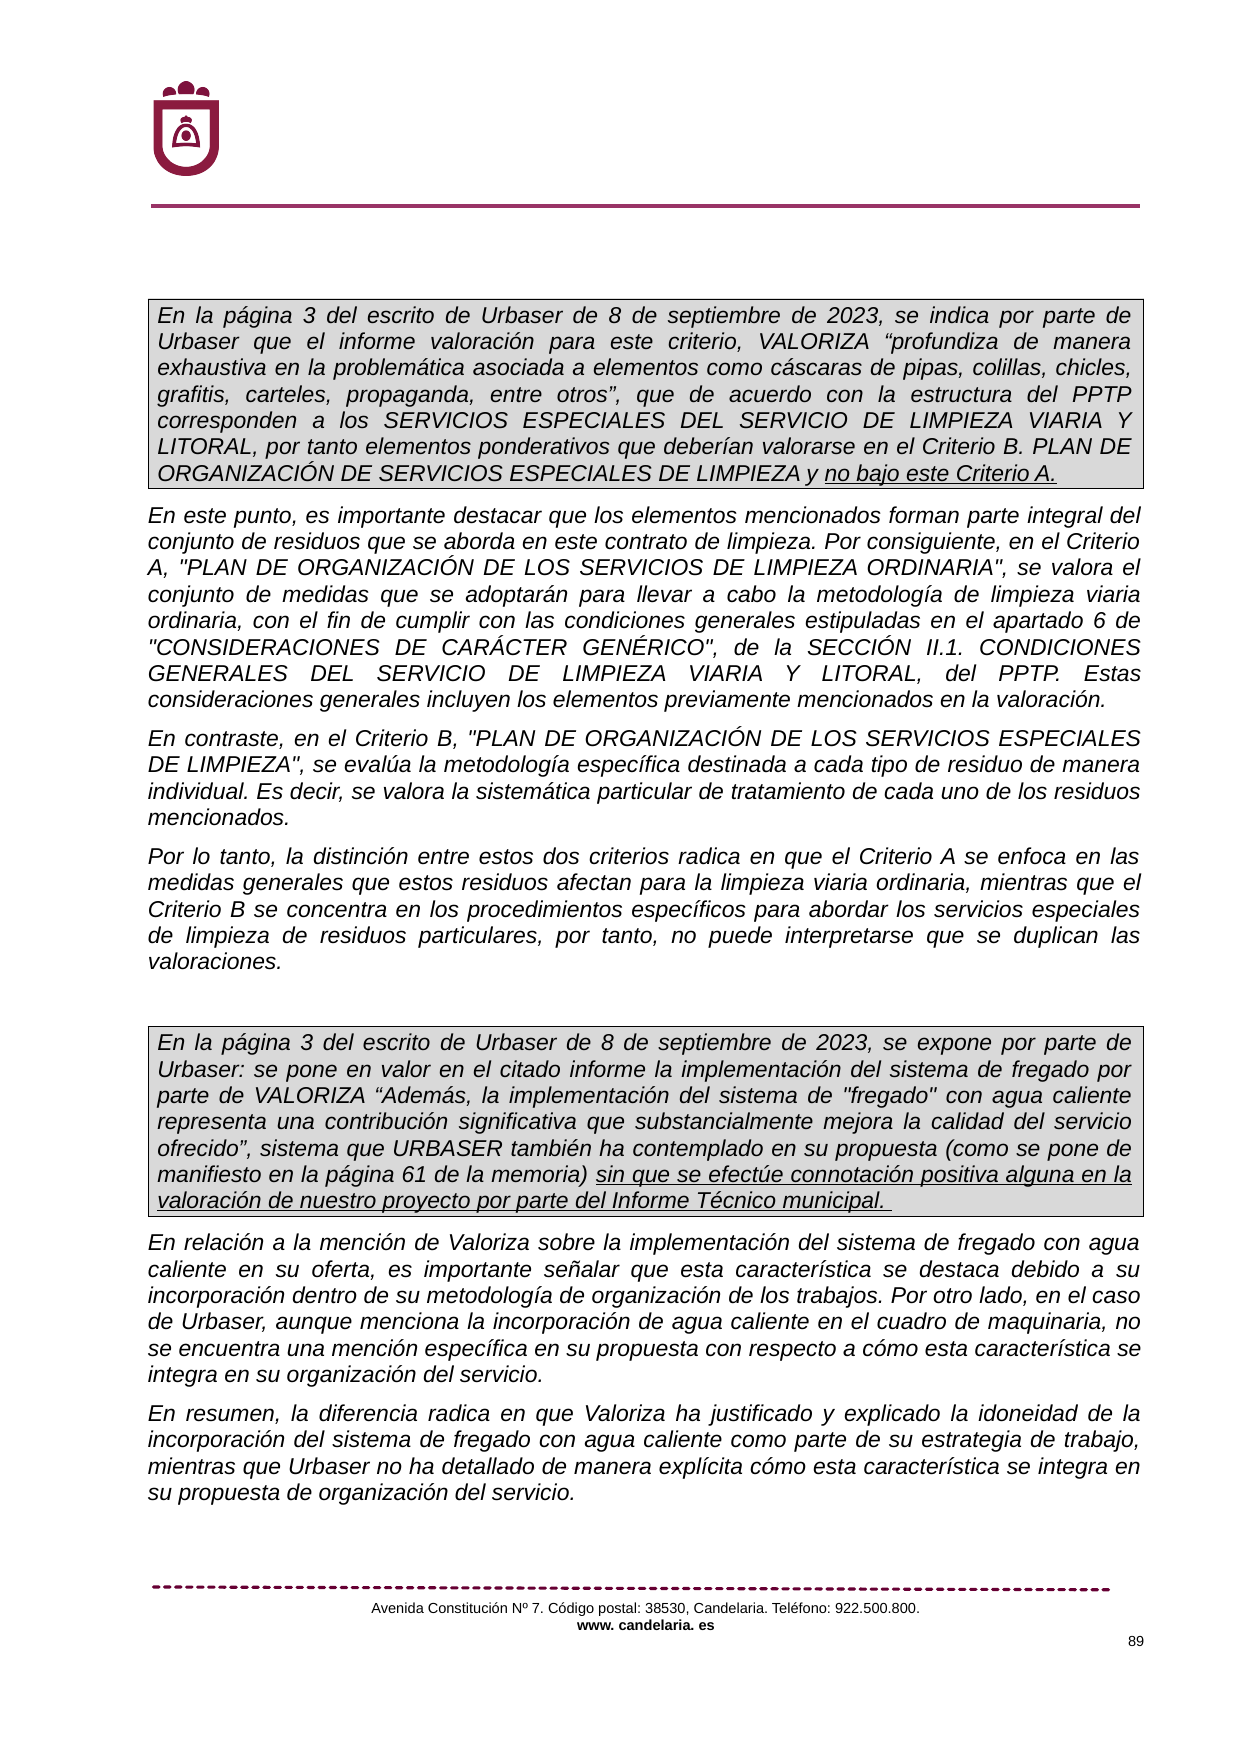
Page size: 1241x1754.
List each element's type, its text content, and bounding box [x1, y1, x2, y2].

text En la página 3 del escrito de Urbaser de 8 de septiembre de 2023, se indica por parte de Urbaser que el informe valoración para este criterio, VALORIZA “profundiza de manera exhaustiva en la problemática asociada a elementos como cáscaras de pipas, colillas, chicles, grafitis, carteles, propaganda, entre otros”, que de acuerdo con la estructura del PPTP corresponden a los SERVICIOS ESPECIALES DEL SERVICIO DE LIMPIEZA VIARIA Y LITORAL, por tanto elementos ponderativos que deberían valorarse en el Criterio B. PLAN DE ORGANIZACIÓN DE SERVICIOS ESPECIALES DE LIMPIEZA y no bajo este Criterio A. [149, 300, 1143, 488]
text En este punto, es importante destacar que los elementos mencionados forman parte integral del conjunto de residuos que se aborda en este contrato de limpieza. Por consiguiente, en el Criterio A, "PLAN DE ORGANIZACIÓN DE LOS SERVICIOS DE LIMPIEZA ORDINARIA", se valora el conjunto de medidas que se adoptarán para llevar a cabo la metodología de limpieza viaria ordinaria, con el fin de cumplir con las condiciones generales estipuladas en el apartado 6 de "CONSIDERACIONES DE CARÁCTER GENÉRICO", de la SECCIÓN II.1. CONDICIONES GENERALES DEL SERVICIO DE LIMPIEZA VIARIA Y LITORAL, del PPTP. Estas consideraciones generales incluyen los elementos previamente mencionados en la valoración. [148, 502, 1144, 712]
text Por lo tanto, la distinción entre estos dos criterios radica en que el Criterio A se enfoca en las medidas generales que estos residuos afectan para la limpieza viaria ordinaria, mientras que el Criterio B se concentra en los procedimientos específicos para abordar los servicios especiales de limpieza de residuos particulares, por tanto, no puede interpretarse que se duplican las valoraciones. [148, 843, 1144, 975]
text En relación a la mención de Valoriza sobre la implementación del sistema de fregado con agua caliente en su oferta, es importante señalar que esta característica se destaca debido a su incorporación dentro de su metodología de organización de los trabajos. Por otro lado, en el caso de Urbaser, aunque menciona la incorporación de agua caliente en el cuadro de maquinaria, no se encuentra una mención específica en su propuesta con respecto a cómo esta característica se integra en su organización del servicio. [148, 1229, 1144, 1387]
text En contraste, en el Criterio B, "PLAN DE ORGANIZACIÓN DE LOS SERVICIOS ESPECIALES DE LIMPIEZA", se evalúa la metodología específica destinada a cada tipo de residuo de manera individual. Es decir, se valora la sistemática particular de tratamiento de cada uno de los residuos mencionados. [148, 725, 1144, 830]
text En la página 3 del escrito de Urbaser de 8 de septiembre de 2023, se expone por parte de Urbaser: se pone en valor en el citado informe la implementación del sistema de fregado por parte de VALORIZA “Además, la implementación del sistema de "fregado" con agua caliente representa una contribución significativa que substancialmente mejora la calidad del servicio ofrecido”, sistema que URBASER también ha contemplado en su propuesta (como se pone de manifiesto en la página 61 de la memoria) sin que se efectúe connotación positiva alguna en la valoración de nuestro proyecto por parte del Informe Técnico municipal. [149, 1027, 1143, 1216]
text En resumen, la diferencia radica en que Valoriza ha justificado y explicado la idoneidad de la incorporación del sistema de fregado con agua caliente como parte de su estrategia de trabajo, mientras que Urbaser no ha detallado de manera explícita cómo esta característica se integra en su propuesta de organización del servicio. [148, 1400, 1144, 1505]
